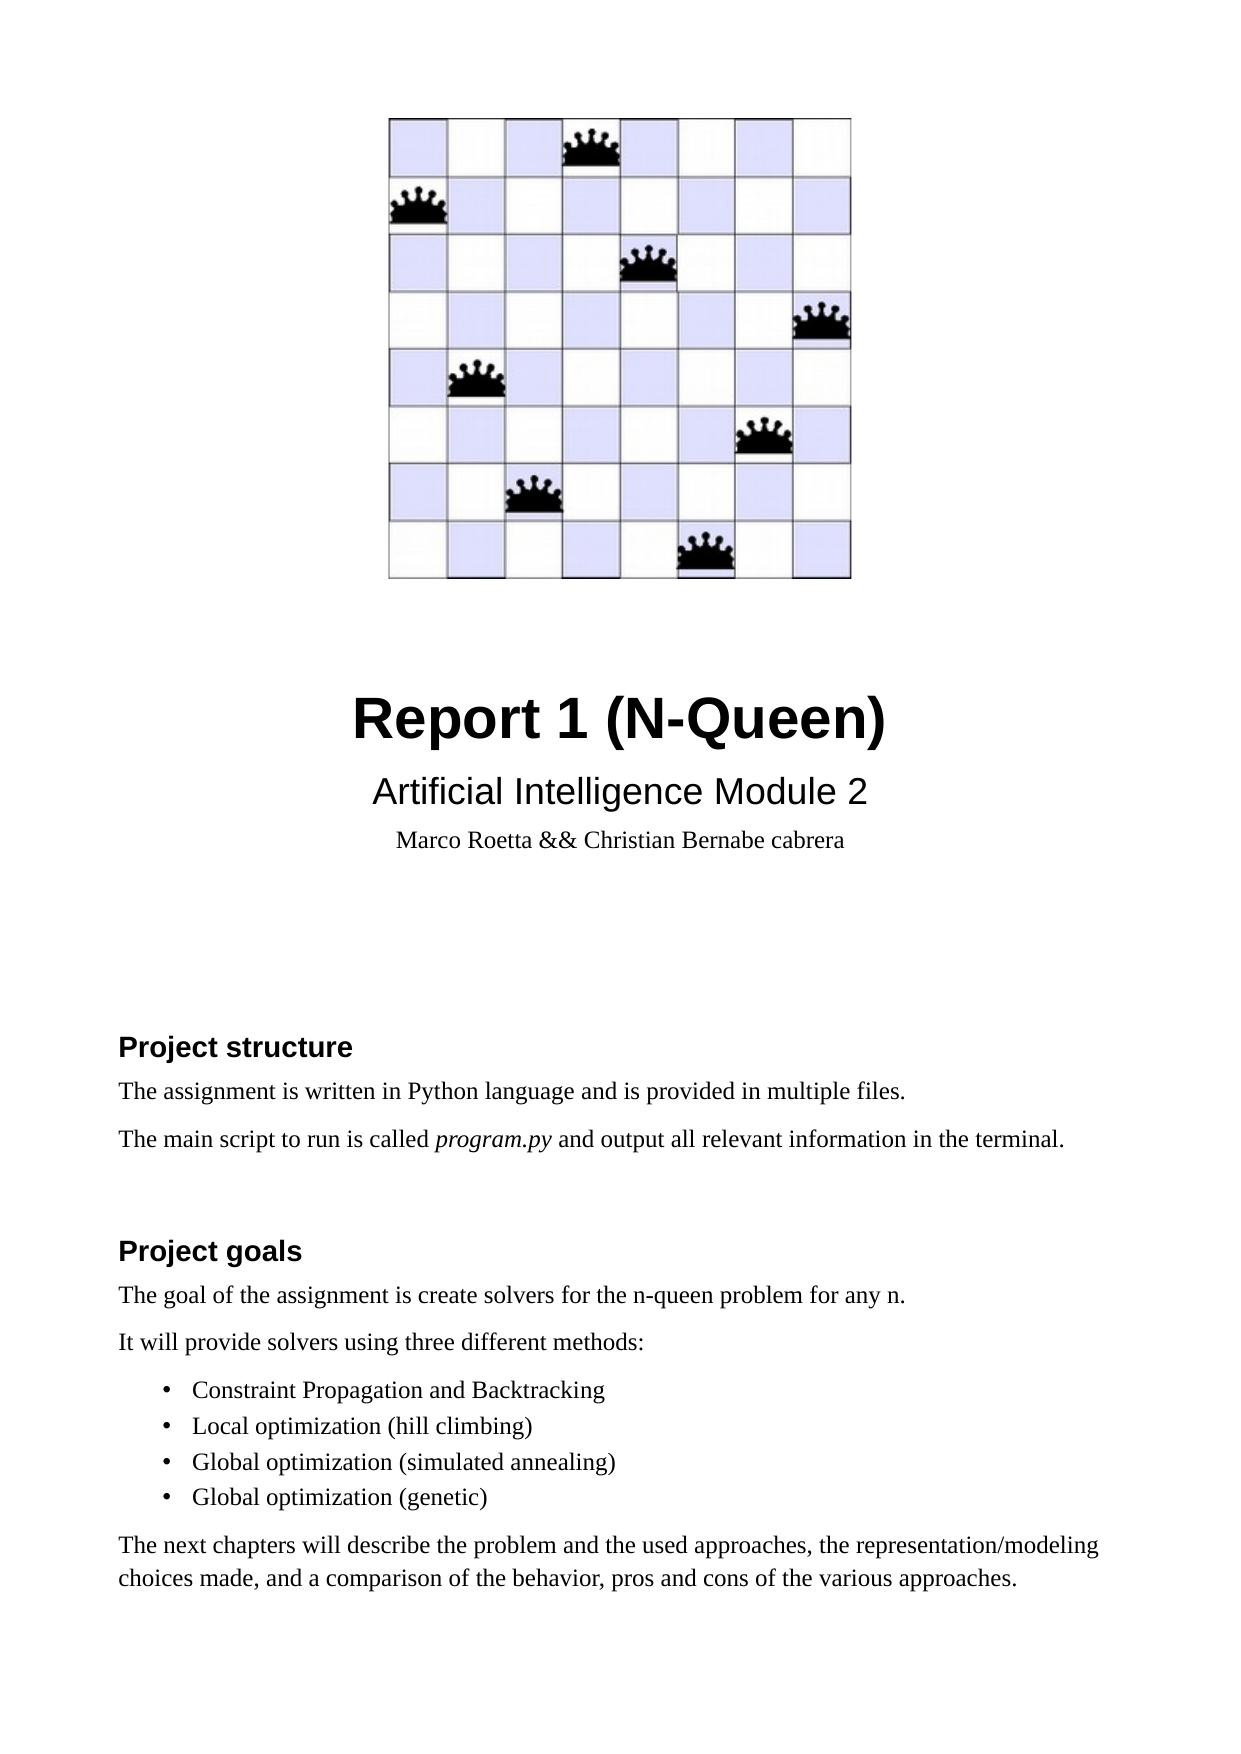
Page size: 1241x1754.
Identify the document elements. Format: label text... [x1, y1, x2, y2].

subtitle Project structure [118, 1030, 1122, 1064]
list Global optimization (genetic) [162, 1482, 1122, 1511]
text The main script to run is called program.py and output all relevant information in the terminal. [118, 1124, 1122, 1153]
list Constraint Propagation and Backtracking [162, 1375, 1122, 1404]
text It will provide solvers using three different methods: [118, 1327, 1122, 1356]
text The goal of the assignment is create solvers for the n-queen problem for any n. [118, 1280, 1122, 1309]
title Report 1 (N-Queen) [118, 683, 1122, 751]
text Marco Roetta && Christian Bernabe cabrera [118, 825, 1122, 854]
text The assignment is written in Python language and is provided in multiple files. [118, 1076, 1122, 1105]
list Local optimization (hill climbing) [162, 1411, 1122, 1439]
subtitle Project goals [118, 1234, 1122, 1267]
text The next chapters will describe the problem and the used approaches, the representation/modeling choices made, and a comparison of the behavior, pros and cons of the various approaches. [118, 1530, 1122, 1592]
subtitle Artificial Intelligence Module 2 [118, 769, 1122, 812]
picture [388, 118, 852, 579]
list Global optimization (simulated annealing) [162, 1447, 1122, 1475]
